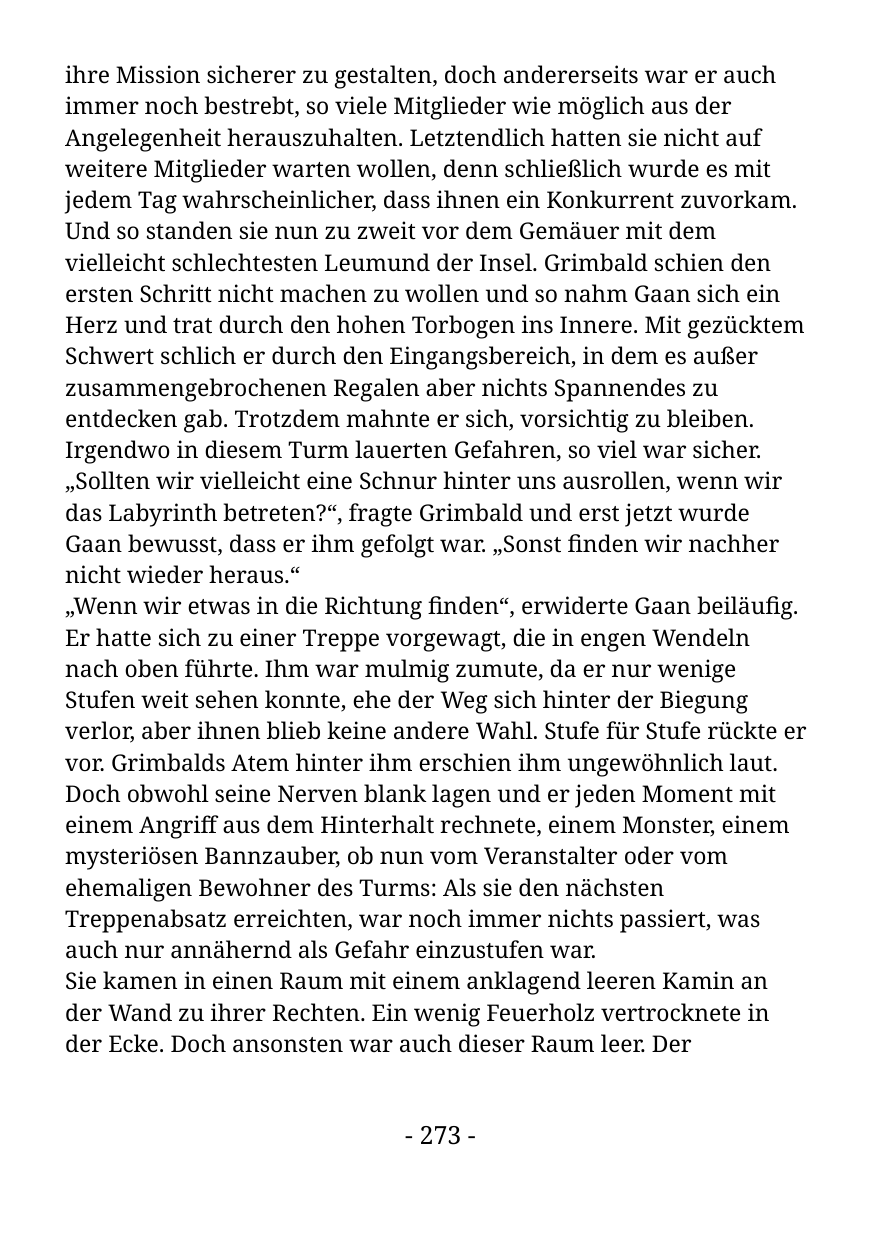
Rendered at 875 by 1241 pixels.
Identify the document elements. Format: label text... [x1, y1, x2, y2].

text ihre Mission sicherer zu gestalten, doch andererseits war er auch immer noch bestrebt, so viele Mitglieder wie möglich aus der Angelegenheit herauszuhalten. Letztendlich hatten sie nicht auf weitere Mitglieder warten wollen, denn schließlich wurde es mit jedem Tag wahrscheinlicher, dass ihnen ein Konkurrent zuvorkam. Und so standen sie nun zu zweit vor dem Gemäuer mit dem vielleicht schlechtesten Leumund der Insel. Grimbald schien den ersten Schritt nicht machen zu wollen und so nahm Gaan sich ein Herz und trat durch den hohen Torbogen ins Innere. Mit gezücktem Schwert schlich er durch den Eingangsbereich, in dem es außer zusammengebrochenen Regalen aber nichts Spannendes zu entdecken gab. Trotzdem mahnte er sich, vorsichtig zu bleiben. Irgendwo in diesem Turm lauerten Gefahren, so viel war sicher. „Sollten wir vielleicht eine Schnur hinter uns ausrollen, wenn wir das Labyrinth betreten?“, fragte Grimbald und erst jetzt wurde Gaan bewusst, dass er ihm gefolgt war. „Sonst finden wir nachher nicht wieder heraus.“ „Wenn wir etwas in die Richtung finden“, erwiderte Gaan beiläufig. Er hatte sich zu einer Treppe vorgewagt, die in engen Wendeln nach oben führte. Ihm war mulmig zumute, da er nur wenige Stufen weit sehen konnte, ehe der Weg sich hinter der Biegung verlor, aber ihnen blieb keine andere Wahl. Stufe für Stufe rückte er vor. Grimbalds Atem hinter ihm erschien ihm ungewöhnlich laut. Doch obwohl seine Nerven blank lagen und er jeden Moment mit einem Angriff aus dem Hinterhalt rechnete, einem Monster, einem mysteriösen Bannzauber, ob nun vom Veranstalter oder vom ehemaligen Bewohner des Turms: Als sie den nächsten Treppenabsatz erreichten, war noch immer nichts passiert, was auch nur annähernd als Gefahr einzustufen war. Sie kamen in einen Raum mit einem anklagend leeren Kamin an der Wand zu ihrer Rechten. Ein wenig Feuerholz vertrocknete in der Ecke. Doch ansonsten war auch dieser Raum leer. Der [65, 59, 809, 1059]
